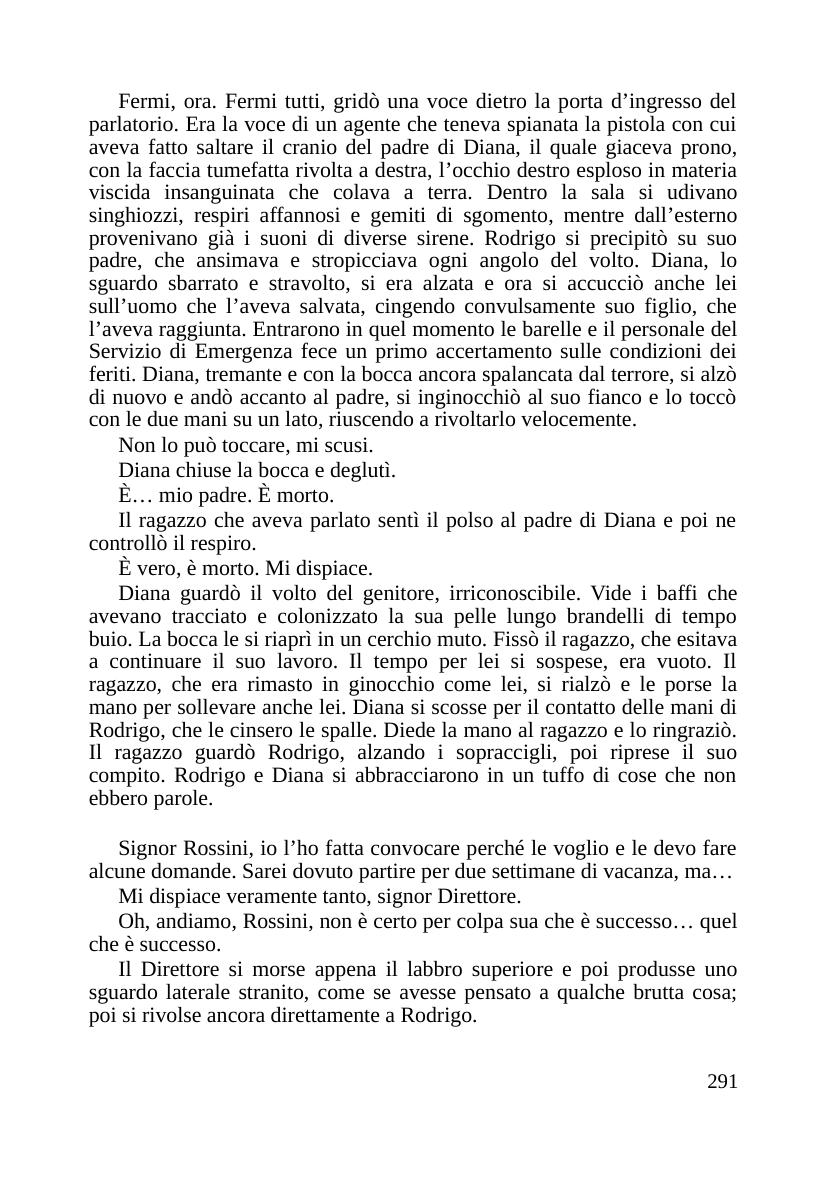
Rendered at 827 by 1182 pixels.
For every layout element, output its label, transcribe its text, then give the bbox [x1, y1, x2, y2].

text Diana guardò il volto del genitore, irriconoscibile. Vide i baffi che avevano tracciato e colonizzato la sua pelle lungo brandelli di tempo buio. La bocca le si riaprì in un cerchio muto. Fissò il ragazzo, che esitava a continuare il suo lavoro. Il tempo per lei si sospese, era vuoto. Il ragazzo, che era rimasto in ginocchio come lei, si rialzò e le porse la mano per sollevare anche lei. Diana si scosse per il contatto delle mani di Rodrigo, che le cinsero le spalle. Diede la mano al ragazzo e lo ringraziò. Il ragazzo guardò Rodrigo, alzando i sopraccigli, poi riprese il suo compito. Rodrigo e Diana si abbracciarono in un tuffo di cose che non ebbero parole. [88, 580, 738, 810]
text Mi dispiace veramente tanto, signor Direttore. [88, 883, 738, 908]
text Diana chiuse la bocca e deglutì. [88, 457, 738, 482]
text Fermi, ora. Fermi tutti, gridò una voce dietro la porta d’ingresso del parlatorio. Era la voce di un agente che teneva spianata la pistola con cui aveva fatto saltare il cranio del padre di Diana, il quale giaceva prono, con la faccia tumefatta rivolta a destra, l’occhio destro esploso in materia viscida insanguinata che colava a terra. Dentro la sala si udivano singhiozzi, respiri affannosi e gemiti di sgomento, mentre dall’esterno provenivano già i suoni di diverse sirene. Rodrigo si precipitò su suo padre, che ansimava e stropicciava ogni angolo del volto. Diana, lo sguardo sbarrato e stravolto, si era alzata e ora si accucciò anche lei sull’uomo che l’aveva salvata, cingendo convulsamente suo figlio, che l’aveva raggiunta. Entrarono in quel momento le barelle e il personale del Servizio di Emergenza fece un primo accertamento sulle condizioni dei feriti. Diana, tremante e con la bocca ancora spalancata dal terrore, si alzò di nuovo e andò accanto al padre, si inginocchiò al suo fianco e lo toccò con le due mani su un lato, riuscendo a rivoltarlo velocemente. [88, 88, 738, 432]
text Non lo può toccare, mi scusi. [88, 432, 738, 457]
text Il ragazzo che aveva parlato sentì il polso al padre di Diana e poi ne controllò il respiro. [88, 507, 738, 555]
text È… mio padre. È morto. [88, 482, 738, 507]
text Signor Rossini, io l’ho fatta convocare perché le voglio e le devo fare alcune domande. Sarei dovuto partire per due settimane di vacanza, ma… [88, 835, 738, 883]
text Il Direttore si morse appena il labbro superiore e poi produsse uno sguardo laterale stranito, come se avesse pensato a qualche brutta cosa; poi si rivolse ancora direttamente a Rodrigo. [88, 956, 738, 1027]
text È vero, è morto. Mi dispiace. [88, 555, 738, 580]
text Oh, andiamo, Rossini, non è certo per colpa sua che è successo… quel che è successo. [88, 908, 738, 956]
